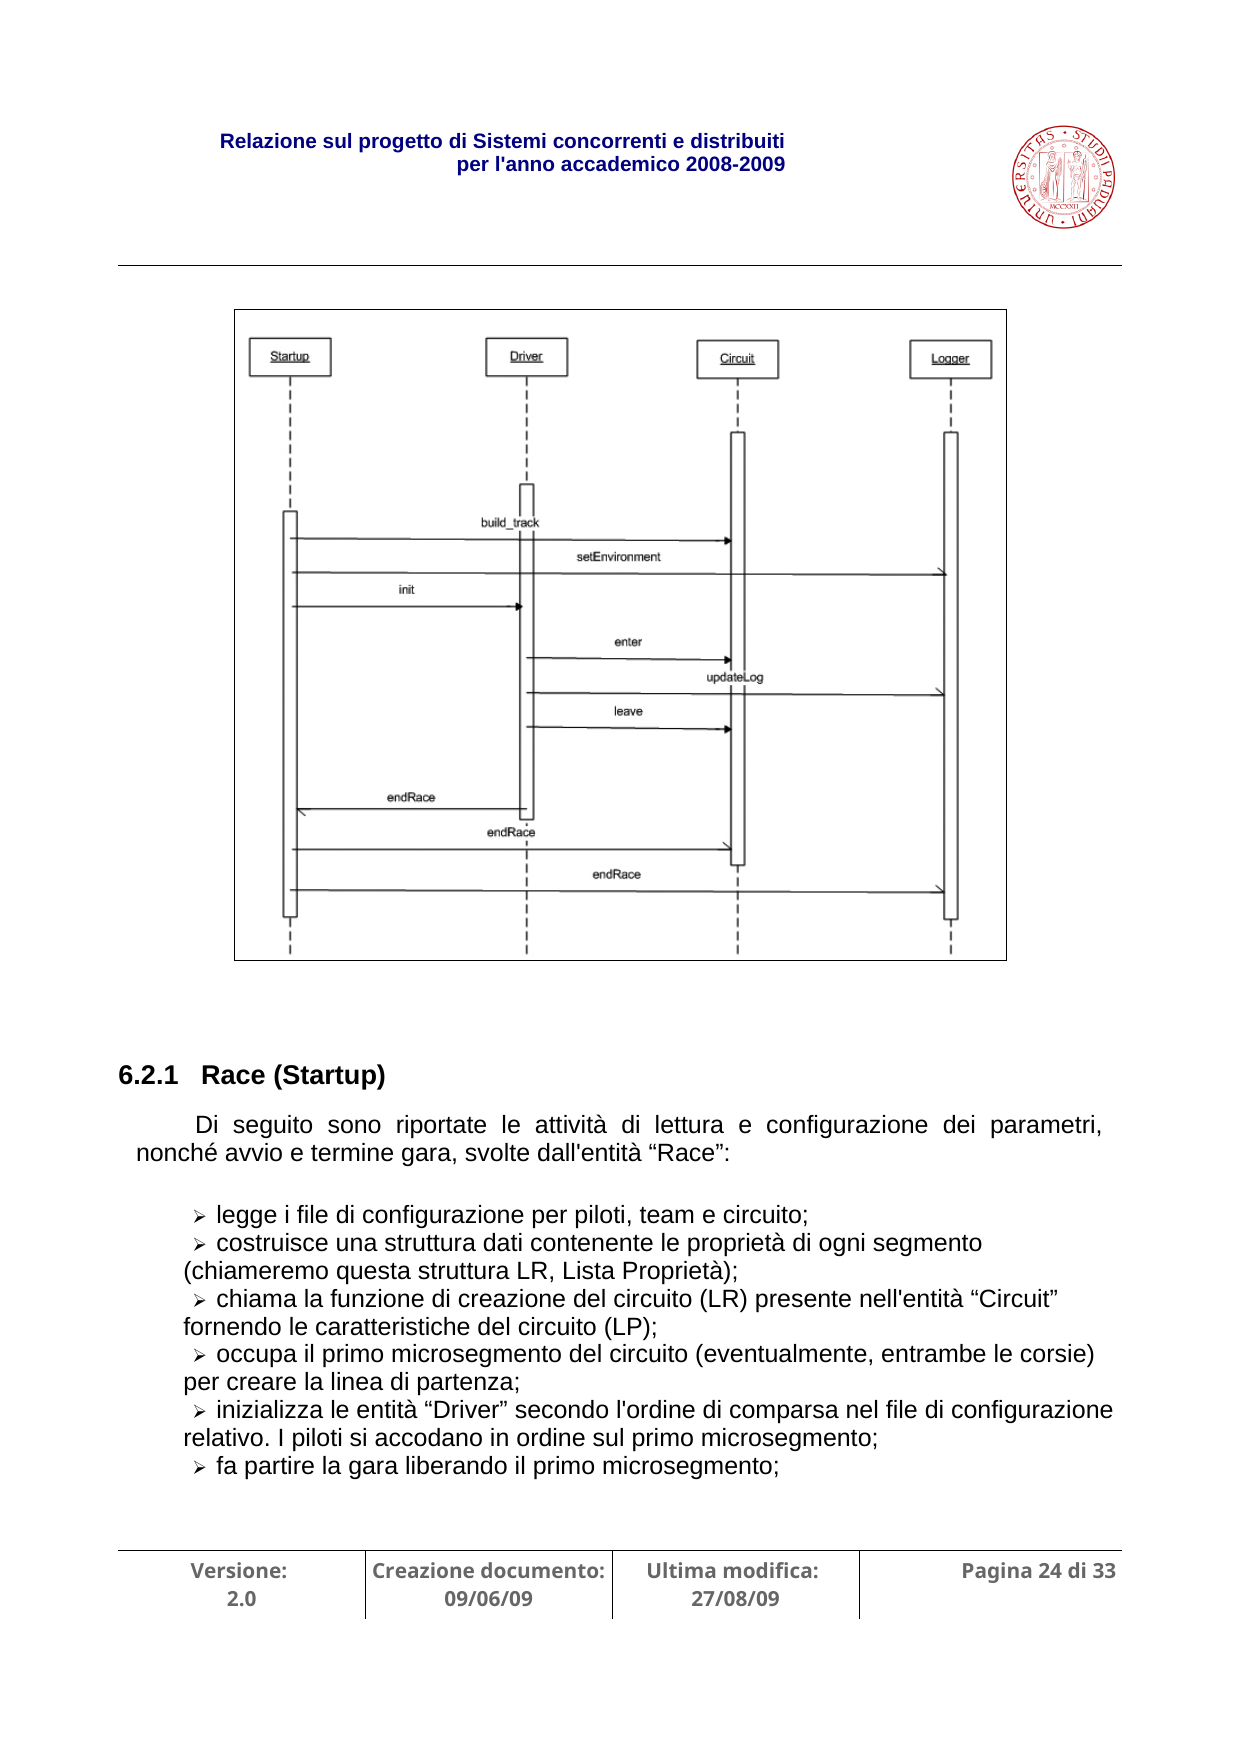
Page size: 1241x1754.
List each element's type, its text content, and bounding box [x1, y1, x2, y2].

list costruisce una struttura dati contenente le proprietà di ogni segmento (chiameremo questa struttura LR, Lista Proprietà); [183, 1229, 1122, 1284]
list fa partire la gara liberando il primo microsegmento; [183, 1452, 1122, 1480]
list occupa il primo microsegmento del circuito (eventualmente, entrambe le corsie) per creare la linea di partenza; [183, 1340, 1122, 1396]
picture [236, 311, 1004, 958]
text Di seguito sono riportate le attività di lettura e configurazione dei parametri, nonché avvio e termine gara, svolte dall'entità “Race”: [136, 1111, 1104, 1167]
subtitle Race (Startup) [118, 1060, 1122, 1090]
list inizializza le entità “Driver” secondo l'ordine di comparsa nel file di configurazione relativo. I piloti si accodano in ordine sul primo microsegmento; [183, 1396, 1122, 1452]
list chiama la funzione di creazione del circuito (LR) presente nell'entità “Circuit” fornendo le caratteristiche del circuito (LP); [183, 1284, 1122, 1340]
picture [1010, 123, 1117, 231]
list legge i file di configurazione per piloti, team e circuito; [183, 1201, 1122, 1229]
